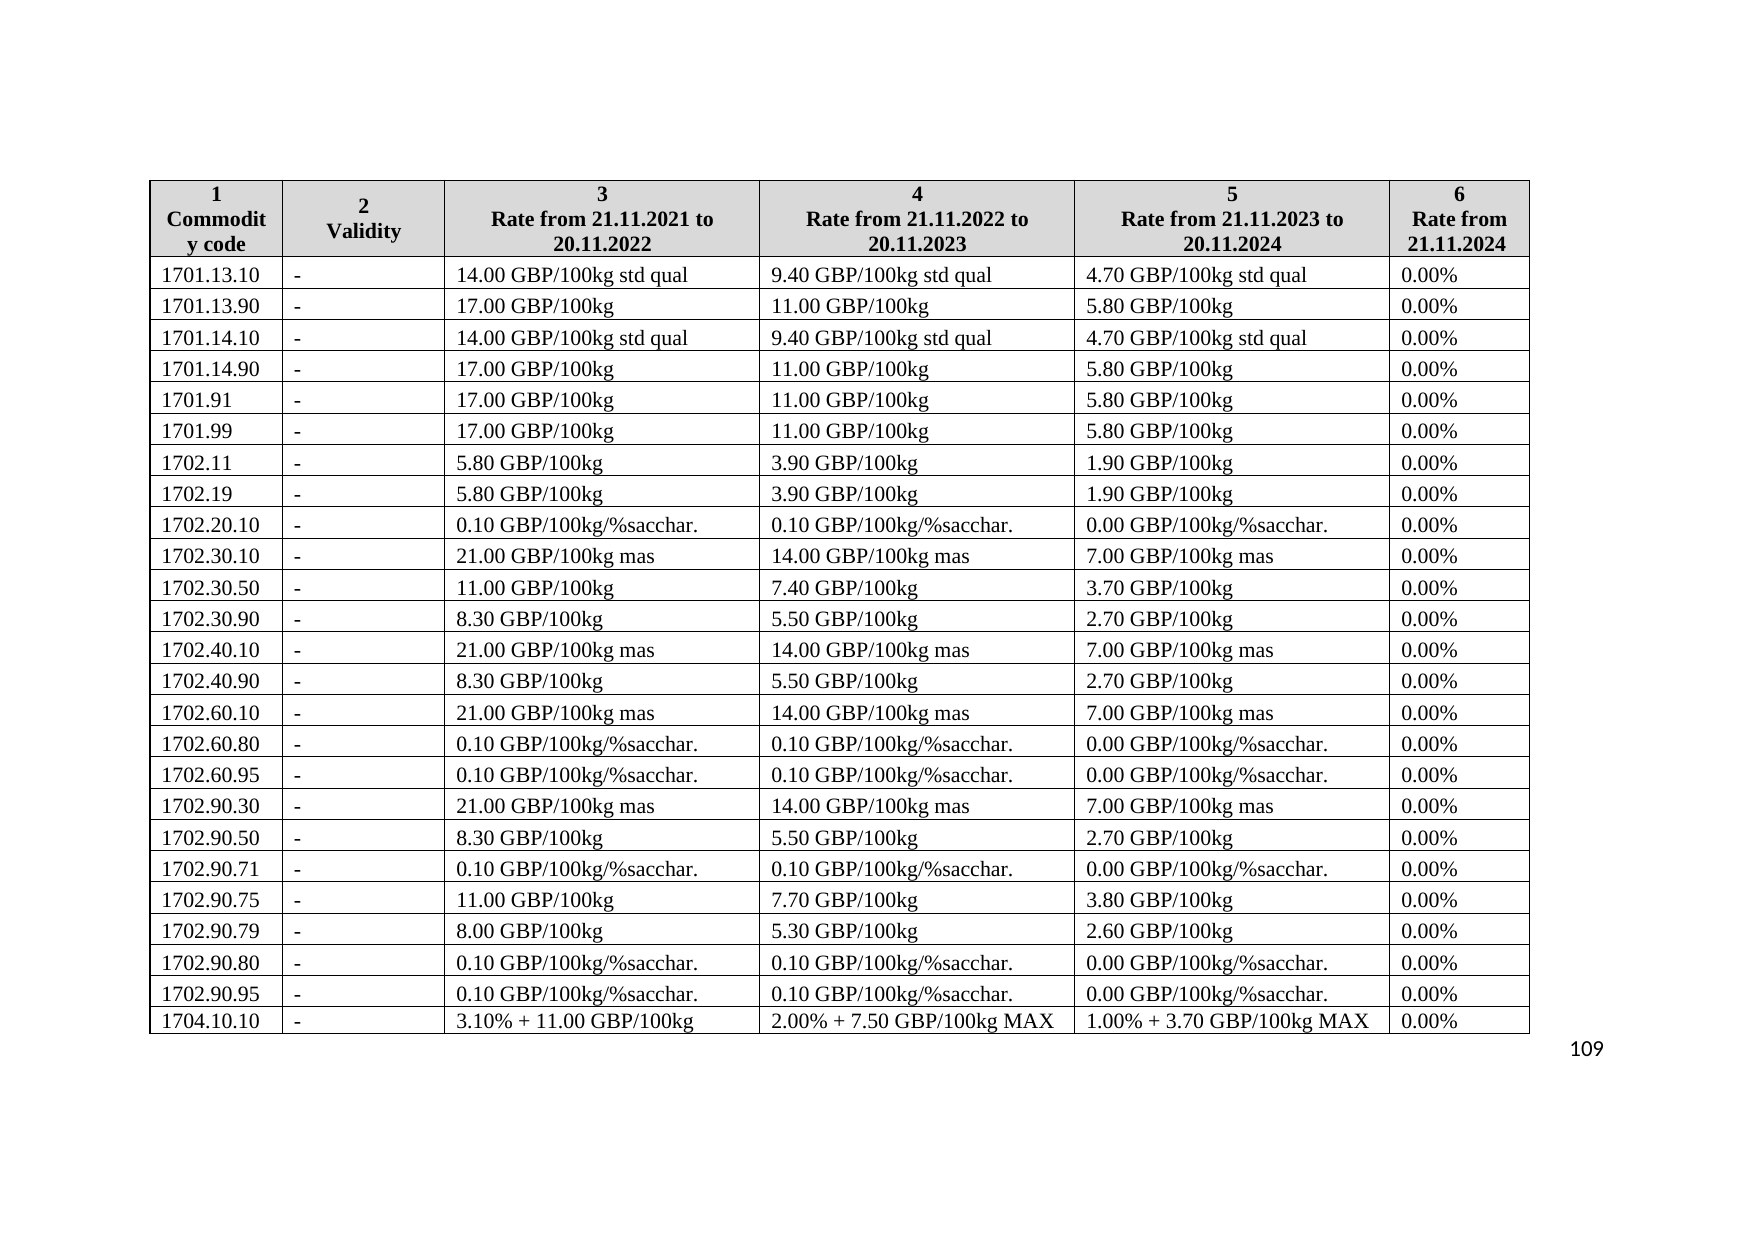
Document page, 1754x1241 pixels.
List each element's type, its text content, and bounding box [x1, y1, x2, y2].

table_cell 1702.40.90 [151, 664, 282, 694]
table_cell 1702.11 [151, 445, 282, 475]
table_cell 1702.90.50 [151, 820, 282, 850]
table_cell 5.80 GBP/100kg [1075, 414, 1389, 444]
table_cell 0.00% [1390, 257, 1529, 287]
table_cell 8.30 GBP/100kg [445, 664, 759, 694]
table_cell 14.00 GBP/100kg mas [760, 632, 1074, 662]
table_cell 1702.90.71 [151, 851, 282, 881]
table_cell 7.00 GBP/100kg mas [1075, 695, 1389, 725]
table_cell - [283, 289, 444, 319]
table_cell 0.10 GBP/100kg/%sacchar. [445, 945, 759, 975]
table_cell 4.70 GBP/100kg std qual [1075, 320, 1389, 350]
table_cell - [283, 507, 444, 537]
table_cell 0.00% [1390, 1007, 1529, 1033]
table_cell 7.40 GBP/100kg [760, 570, 1074, 600]
table_cell - [283, 601, 444, 631]
table_cell 1.90 GBP/100kg [1075, 476, 1389, 506]
table_cell 14.00 GBP/100kg std qual [445, 320, 759, 350]
table_cell - [283, 1007, 444, 1033]
table_cell 0.00% [1390, 414, 1529, 444]
table_cell 1704.10.10 [151, 1007, 282, 1033]
table_cell 8.30 GBP/100kg [445, 601, 759, 631]
table_cell 1.90 GBP/100kg [1075, 445, 1389, 475]
table_header 6 Rate from 21.11.2024 [1390, 181, 1529, 256]
table_cell 17.00 GBP/100kg [445, 414, 759, 444]
table_cell - [283, 945, 444, 975]
table_header 3 Rate from 21.11.2021 to 20.11.2022 [445, 181, 759, 256]
table_cell 1702.90.30 [151, 789, 282, 819]
table_cell - [283, 695, 444, 725]
table_cell 3.90 GBP/100kg [760, 476, 1074, 506]
table_cell 0.10 GBP/100kg/%sacchar. [760, 507, 1074, 537]
table_cell - [283, 476, 444, 506]
table_cell 0.10 GBP/100kg/%sacchar. [760, 976, 1074, 1006]
table_cell 11.00 GBP/100kg [760, 289, 1074, 319]
table_header 4 Rate from 21.11.2022 to 20.11.2023 [760, 181, 1074, 256]
table_cell 0.10 GBP/100kg/%sacchar. [445, 851, 759, 881]
table_cell 0.00% [1390, 445, 1529, 475]
table_cell 5.50 GBP/100kg [760, 664, 1074, 694]
table_cell 11.00 GBP/100kg [760, 351, 1074, 381]
table_cell 0.00 GBP/100kg/%sacchar. [1075, 507, 1389, 537]
table_cell 0.00% [1390, 820, 1529, 850]
table_cell 5.50 GBP/100kg [760, 820, 1074, 850]
table_cell - [283, 445, 444, 475]
table_cell - [283, 320, 444, 350]
table_cell 1.00% + 3.70 GBP/100kg MAX [1075, 1007, 1389, 1033]
table_cell 2.60 GBP/100kg [1075, 914, 1389, 944]
table_cell 3.10% + 11.00 GBP/100kg [445, 1007, 759, 1033]
table_cell 17.00 GBP/100kg [445, 382, 759, 412]
table_cell 3.90 GBP/100kg [760, 445, 1074, 475]
table_cell - [283, 570, 444, 600]
table_cell 0.00% [1390, 632, 1529, 662]
table_cell 17.00 GBP/100kg [445, 351, 759, 381]
table_cell 2.70 GBP/100kg [1075, 820, 1389, 850]
table_cell 1702.60.10 [151, 695, 282, 725]
table_cell 1702.90.95 [151, 976, 282, 1006]
table_cell 2.00% + 7.50 GBP/100kg MAX [760, 1007, 1074, 1033]
table_cell 0.00 GBP/100kg/%sacchar. [1075, 757, 1389, 787]
table_cell 11.00 GBP/100kg [760, 382, 1074, 412]
table_cell 0.10 GBP/100kg/%sacchar. [760, 726, 1074, 756]
table_cell 0.00 GBP/100kg/%sacchar. [1075, 851, 1389, 881]
table_header 1 Commodity code [151, 181, 282, 256]
table_cell - [283, 882, 444, 912]
table_cell 0.10 GBP/100kg/%sacchar. [760, 945, 1074, 975]
table_cell 1701.91 [151, 382, 282, 412]
table_cell - [283, 382, 444, 412]
table_cell 9.40 GBP/100kg std qual [760, 320, 1074, 350]
table_cell 5.80 GBP/100kg [1075, 351, 1389, 381]
table_cell 0.00 GBP/100kg/%sacchar. [1075, 945, 1389, 975]
table_cell 21.00 GBP/100kg mas [445, 539, 759, 569]
table_cell - [283, 789, 444, 819]
table_cell 1702.30.90 [151, 601, 282, 631]
table_cell 0.00% [1390, 351, 1529, 381]
table_cell 0.10 GBP/100kg/%sacchar. [445, 976, 759, 1006]
table_cell 0.10 GBP/100kg/%sacchar. [760, 757, 1074, 787]
table_cell 7.00 GBP/100kg mas [1075, 789, 1389, 819]
table_cell 0.10 GBP/100kg/%sacchar. [760, 851, 1074, 881]
table_cell - [283, 726, 444, 756]
table_cell 5.50 GBP/100kg [760, 601, 1074, 631]
table_cell 0.00% [1390, 570, 1529, 600]
table_cell 0.00% [1390, 851, 1529, 881]
table_cell 0.00% [1390, 320, 1529, 350]
table_cell 4.70 GBP/100kg std qual [1075, 257, 1389, 287]
table_cell 1702.60.80 [151, 726, 282, 756]
table_cell 1702.20.10 [151, 507, 282, 537]
table_cell 1701.14.10 [151, 320, 282, 350]
table_cell 3.80 GBP/100kg [1075, 882, 1389, 912]
table_cell 0.10 GBP/100kg/%sacchar. [445, 726, 759, 756]
table_cell 0.00% [1390, 789, 1529, 819]
table_cell - [283, 539, 444, 569]
table_header 5 Rate from 21.11.2023 to 20.11.2024 [1075, 181, 1389, 256]
table_cell 0.00% [1390, 945, 1529, 975]
table_cell 0.00% [1390, 976, 1529, 1006]
table_cell 0.00% [1390, 539, 1529, 569]
table_cell 2.70 GBP/100kg [1075, 664, 1389, 694]
table_cell 0.00% [1390, 476, 1529, 506]
table_cell 0.00% [1390, 695, 1529, 725]
table_cell - [283, 632, 444, 662]
table_cell 3.70 GBP/100kg [1075, 570, 1389, 600]
table_cell 7.00 GBP/100kg mas [1075, 539, 1389, 569]
table_cell 14.00 GBP/100kg mas [760, 695, 1074, 725]
table_cell 9.40 GBP/100kg std qual [760, 257, 1074, 287]
table_cell 21.00 GBP/100kg mas [445, 695, 759, 725]
table_cell 21.00 GBP/100kg mas [445, 789, 759, 819]
table_cell 0.00 GBP/100kg/%sacchar. [1075, 726, 1389, 756]
table_cell 0.00% [1390, 664, 1529, 694]
table_cell 0.00% [1390, 507, 1529, 537]
table_cell 1702.90.75 [151, 882, 282, 912]
table_cell - [283, 351, 444, 381]
table_cell 0.10 GBP/100kg/%sacchar. [445, 757, 759, 787]
table_cell 0.00% [1390, 914, 1529, 944]
table_cell 5.30 GBP/100kg [760, 914, 1074, 944]
table_cell 17.00 GBP/100kg [445, 289, 759, 319]
table_cell 0.10 GBP/100kg/%sacchar. [445, 507, 759, 537]
table_cell 1701.99 [151, 414, 282, 444]
table_cell 5.80 GBP/100kg [445, 476, 759, 506]
table_cell 7.00 GBP/100kg mas [1075, 632, 1389, 662]
table_cell 1701.13.90 [151, 289, 282, 319]
table_cell 21.00 GBP/100kg mas [445, 632, 759, 662]
table_cell 1702.40.10 [151, 632, 282, 662]
table_header 2 Validity [283, 181, 444, 256]
table_cell - [283, 851, 444, 881]
table_cell 0.00% [1390, 382, 1529, 412]
table_cell 0.00% [1390, 882, 1529, 912]
table_cell 1702.90.80 [151, 945, 282, 975]
table_cell - [283, 664, 444, 694]
table_cell 0.00% [1390, 289, 1529, 319]
table_cell 14.00 GBP/100kg mas [760, 789, 1074, 819]
table_cell 8.00 GBP/100kg [445, 914, 759, 944]
table_cell - [283, 414, 444, 444]
table_cell 0.00 GBP/100kg/%sacchar. [1075, 976, 1389, 1006]
table_cell - [283, 820, 444, 850]
table_cell 1702.90.79 [151, 914, 282, 944]
table_cell - [283, 757, 444, 787]
table_cell 8.30 GBP/100kg [445, 820, 759, 850]
table_cell 2.70 GBP/100kg [1075, 601, 1389, 631]
table_cell 0.00% [1390, 757, 1529, 787]
table_cell 11.00 GBP/100kg [760, 414, 1074, 444]
table_cell - [283, 976, 444, 1006]
table_cell 0.00% [1390, 726, 1529, 756]
table_cell 11.00 GBP/100kg [445, 882, 759, 912]
table_cell 11.00 GBP/100kg [445, 570, 759, 600]
table_cell 1701.13.10 [151, 257, 282, 287]
table_cell 0.00% [1390, 601, 1529, 631]
table_cell 1702.60.95 [151, 757, 282, 787]
table_cell 14.00 GBP/100kg std qual [445, 257, 759, 287]
table_cell 1702.30.10 [151, 539, 282, 569]
table_cell 1702.30.50 [151, 570, 282, 600]
table_cell 5.80 GBP/100kg [445, 445, 759, 475]
table_cell 5.80 GBP/100kg [1075, 289, 1389, 319]
table_cell - [283, 914, 444, 944]
table_cell 14.00 GBP/100kg mas [760, 539, 1074, 569]
table_cell 1701.14.90 [151, 351, 282, 381]
table_cell 5.80 GBP/100kg [1075, 382, 1389, 412]
table_cell - [283, 257, 444, 287]
table_cell 7.70 GBP/100kg [760, 882, 1074, 912]
table_cell 1702.19 [151, 476, 282, 506]
